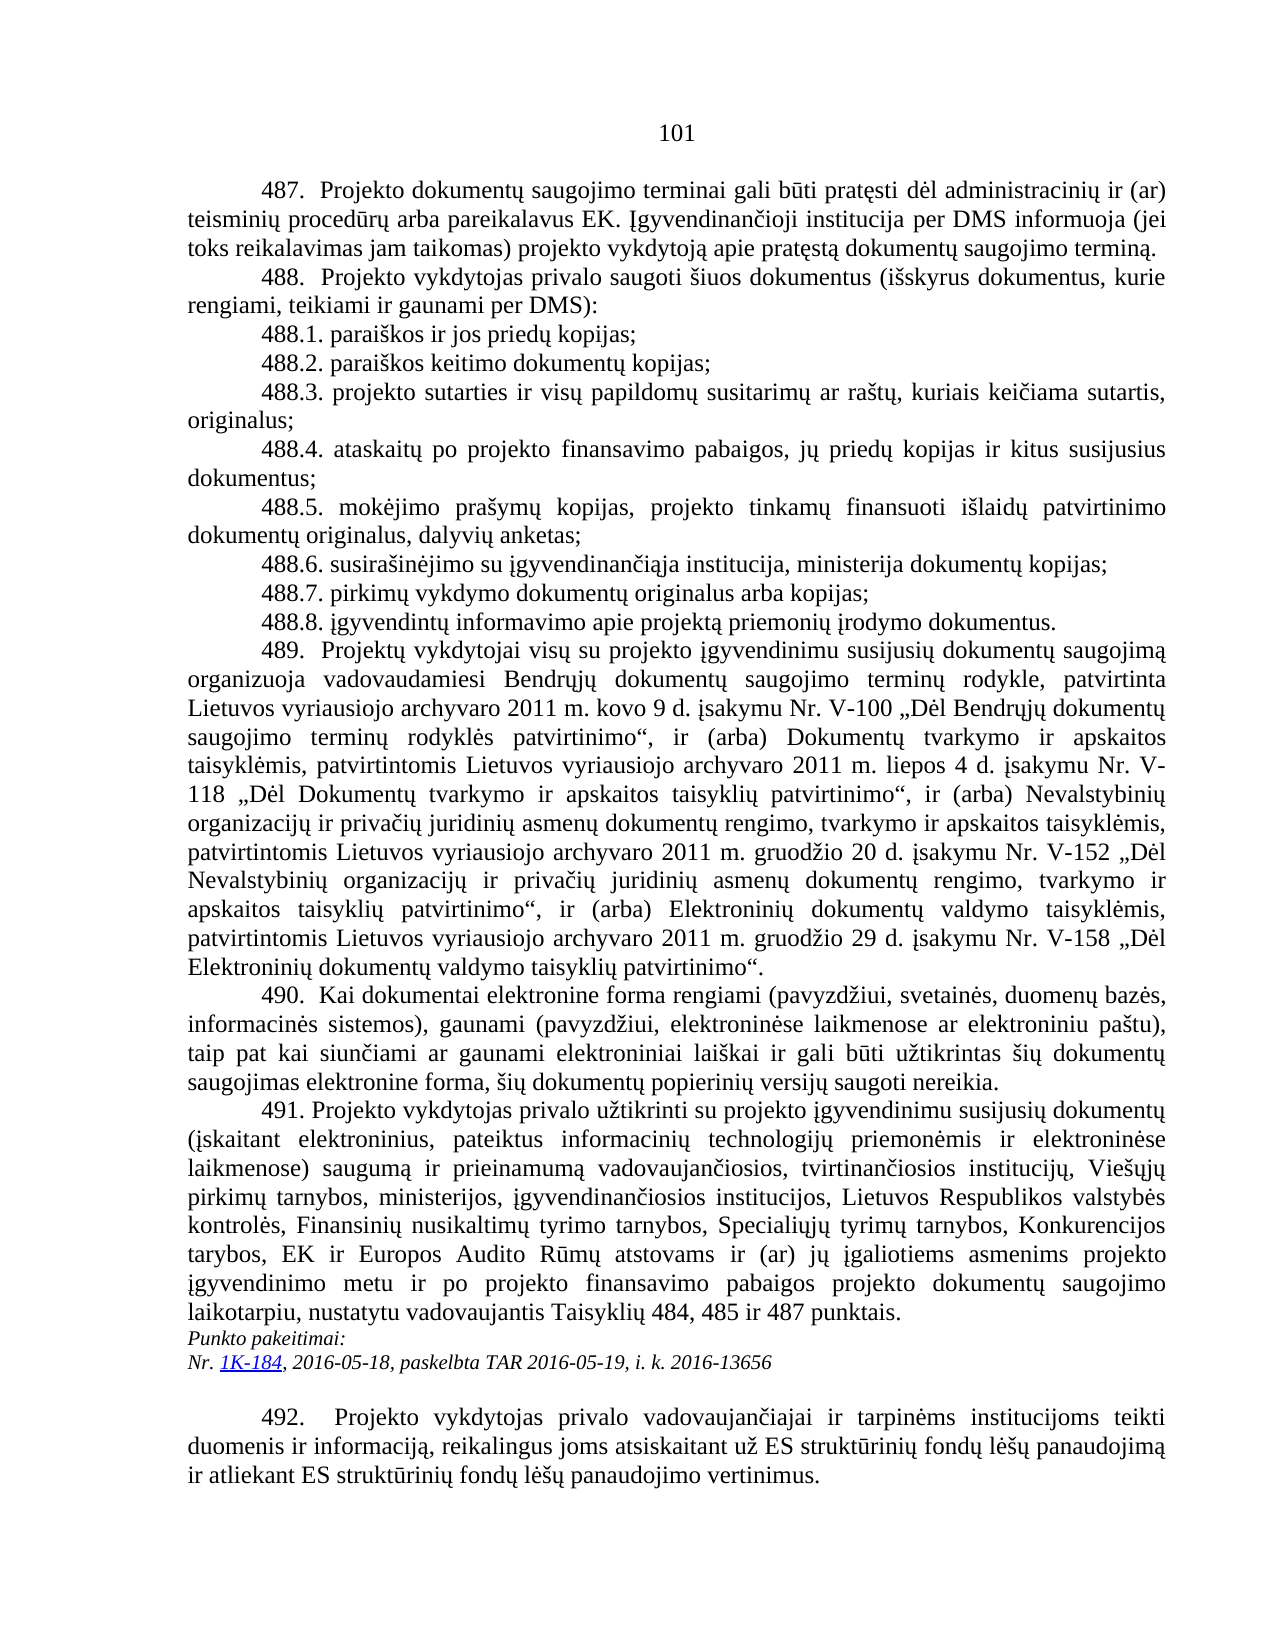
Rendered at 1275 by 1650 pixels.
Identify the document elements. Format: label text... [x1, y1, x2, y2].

text 488.4. ataskaitų po projekto finansavimo pabaigos, jų priedų kopijas ir kitus susijusius dokumentus; [187, 434, 1167, 492]
text 489. Projektų vykdytojai visų su projekto įgyvendinimu susijusių dokumentų saugojimą organizuoja vadovaudamiesi Bendrųjų dokumentų saugojimo terminų rodykle, patvirtinta Lietuvos vyriausiojo archyvaro 2011 m. kovo 9 d. įsakymu Nr. V-100 „Dėl Bendrųjų dokumentų saugojimo terminų rodyklės patvirtinimo“, ir (arba) Dokumentų tvarkymo ir apskaitos taisyklėmis, patvirtintomis Lietuvos vyriausiojo archyvaro 2011 m. liepos 4 d. įsakymu Nr. V-118 „Dėl Dokumentų tvarkymo ir apskaitos taisyklių patvirtinimo“, ir (arba) Nevalstybinių organizacijų ir privačių juridinių asmenų dokumentų rengimo, tvarkymo ir apskaitos taisyklėmis, patvirtintomis Lietuvos vyriausiojo archyvaro 2011 m. gruodžio 20 d. įsakymu Nr. V-152 „Dėl Nevalstybinių organizacijų ir privačių juridinių asmenų dokumentų rengimo, tvarkymo ir apskaitos taisyklių patvirtinimo“, ir (arba) Elektroninių dokumentų valdymo taisyklėmis, patvirtintomis Lietuvos vyriausiojo archyvaro 2011 m. gruodžio 29 d. įsakymu Nr. V-158 „Dėl Elektroninių dokumentų valdymo taisyklių patvirtinimo“. [187, 636, 1167, 981]
text 488.6. susirašinėjimo su įgyvendinančiąja institucija, ministerija dokumentų kopijas; [187, 549, 1167, 578]
text 491. Projekto vykdytojas privalo užtikrinti su projekto įgyvendinimu susijusių dokumentų (įskaitant elektroninius, pateiktus informacinių technologijų priemonėmis ir elektroninėse laikmenose) saugumą ir prieinamumą vadovaujančiosios, tvirtinančiosios institucijų, Viešųjų pirkimų tarnybos, ministerijos, įgyvendinančiosios institucijos, Lietuvos Respublikos valstybės kontrolės, Finansinių nusikaltimų tyrimo tarnybos, Specialiųjų tyrimų tarnybos, Konkurencijos tarybos, EK ir Europos Audito Rūmų atstovams ir (ar) jų įgaliotiems asmenims projekto įgyvendinimo metu ir po projekto finansavimo pabaigos projekto dokumentų saugojimo laikotarpiu, nustatytu vadovaujantis Taisyklių 484, 485 ir 487 punktais. [187, 1096, 1167, 1326]
text 488.1. paraiškos ir jos priedų kopijas; [187, 319, 1167, 348]
text 488.5. mokėjimo prašymų kopijas, projekto tinkamų finansuoti išlaidų patvirtinimo dokumentų originalus, dalyvių anketas; [187, 492, 1167, 549]
text 487. Projekto dokumentų saugojimo terminai gali būti pratęsti dėl administracinių ir (ar) teisminių procedūrų arba pareikalavus EK. Įgyvendinančioji institucija per DMS informuoja (jei toks reikalavimas jam taikomas) projekto vykdytoją apie pratęstą dokumentų saugojimo terminą. [187, 176, 1167, 262]
text Punkto pakeitimai: [187, 1326, 1167, 1350]
text 488.8. įgyvendintų informavimo apie projektą priemonių įrodymo dokumentus. [187, 607, 1167, 636]
text 488.2. paraiškos keitimo dokumentų kopijas; [187, 348, 1167, 377]
text 492. Projekto vykdytojas privalo vadovaujančiajai ir tarpinėms institucijoms teikti duomenis ir informaciją, reikalingus joms atsiskaitant už ES struktūrinių fondų lėšų panaudojimą ir atliekant ES struktūrinių fondų lėšų panaudojimo vertinimus. [187, 1402, 1167, 1489]
text 490. Kai dokumentai elektronine forma rengiami (pavyzdžiui, svetainės, duomenų bazės, informacinės sistemos), gaunami (pavyzdžiui, elektroninėse laikmenose ar elektroniniu paštu), taip pat kai siunčiami ar gaunami elektroniniai laiškai ir gali būti užtikrintas šių dokumentų saugojimas elektronine forma, šių dokumentų popierinių versijų saugoti nereikia. [187, 981, 1167, 1096]
text Nr. 1K-184, 2016-05-18, paskelbta TAR 2016-05-19, i. k. 2016-13656 [187, 1350, 1167, 1374]
text 488. Projekto vykdytojas privalo saugoti šiuos dokumentus (išskyrus dokumentus, kurie rengiami, teikiami ir gaunami per DMS): [187, 262, 1167, 319]
text 488.7. pirkimų vykdymo dokumentų originalus arba kopijas; [187, 578, 1167, 607]
text 488.3. projekto sutarties ir visų papildomų susitarimų ar raštų, kuriais keičiama sutartis, originalus; [187, 377, 1167, 434]
